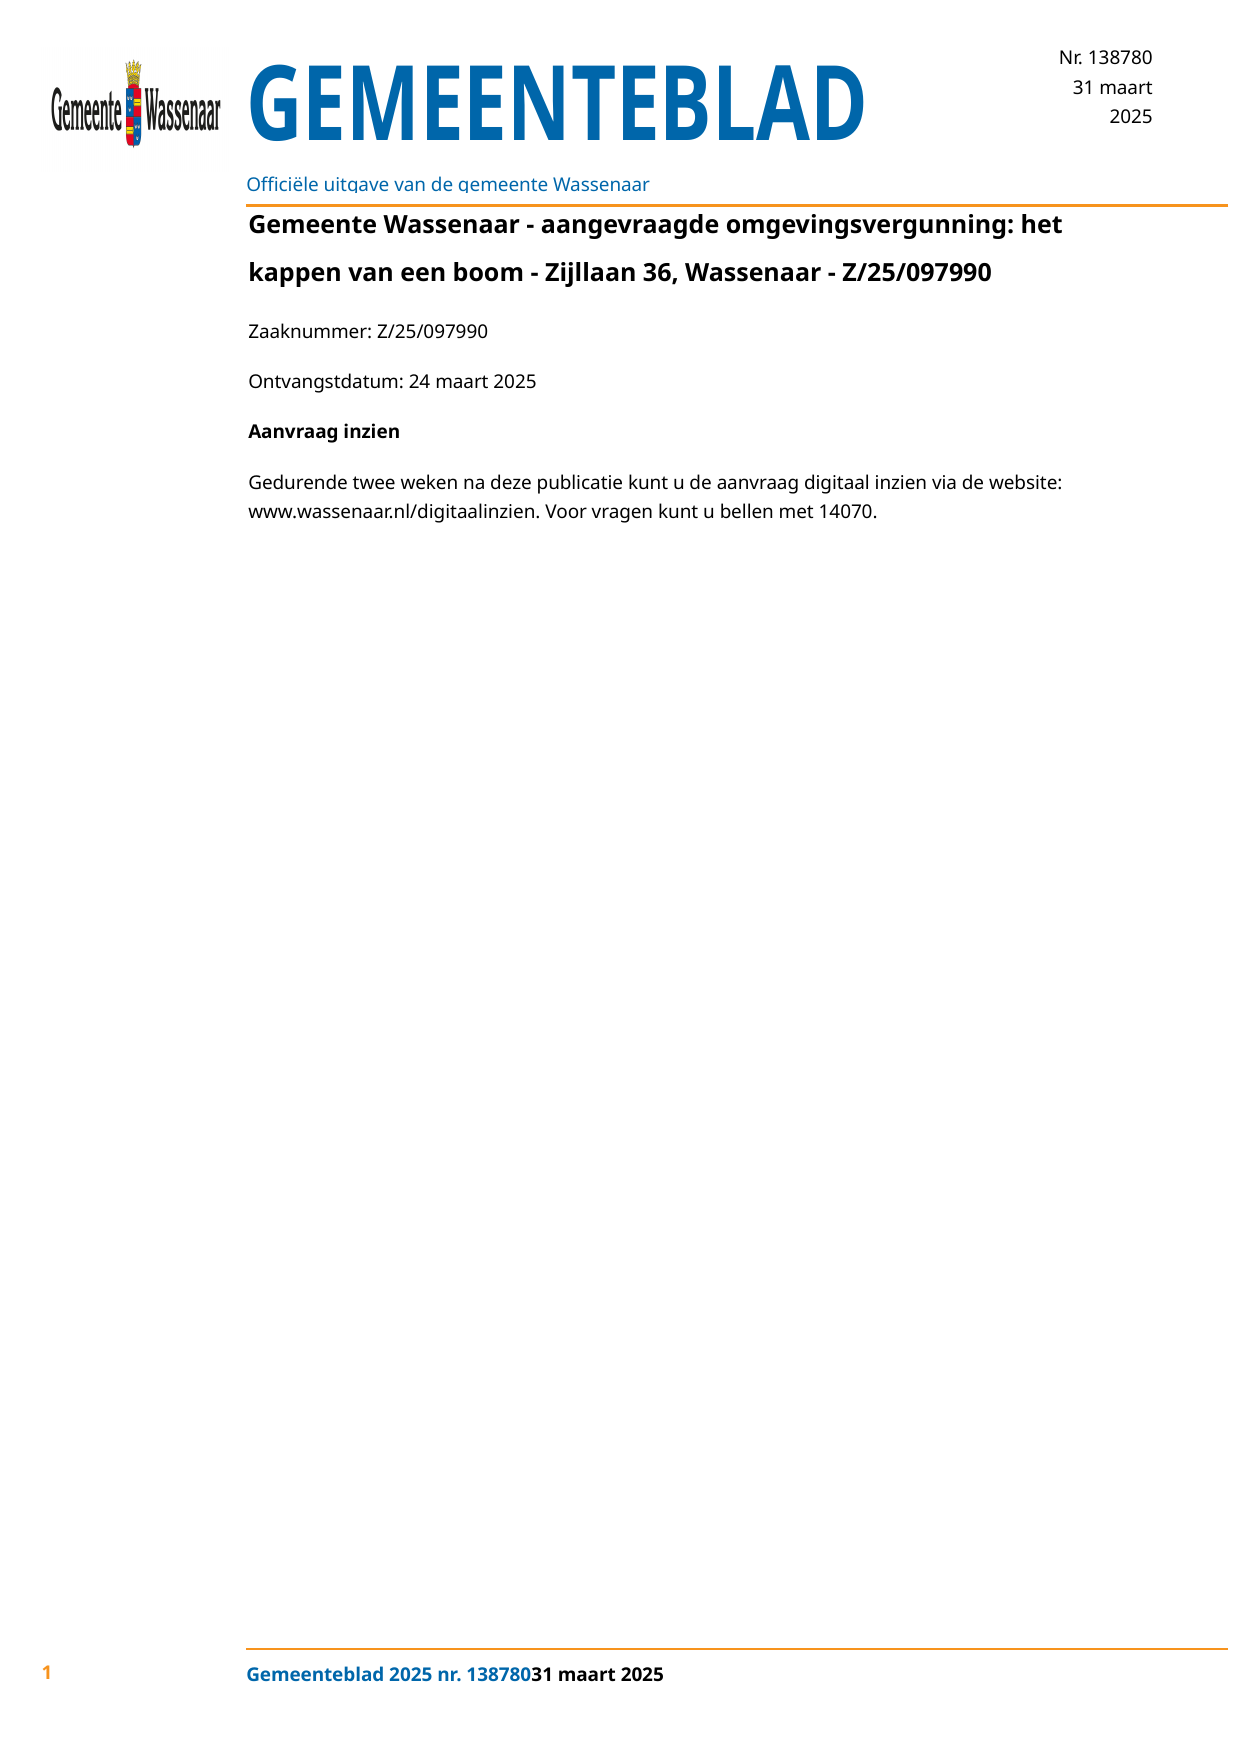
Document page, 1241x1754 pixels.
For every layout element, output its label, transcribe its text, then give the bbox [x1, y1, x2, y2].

picture [41, 47, 231, 172]
text Gemeente Wassenaar - aangevraagde omgevingsvergunning: het kappen van een boom - Zijllaan 36, Wassenaar - Z/25/097990 [248, 207, 1152, 288]
text Ontvangstdatum: 24 maart 2025 [248, 368, 1152, 394]
text Gedurende twee weken na deze publicatie kunt u de aanvraag digitaal inzien via de website: www.wassenaar.nl/digitaalinzien. Voor vragen kunt u bellen met 14070. [248, 469, 1152, 524]
text Aanvraag inzien [248, 419, 1152, 444]
text Zaaknummer: Z/25/097990 [248, 318, 1152, 344]
